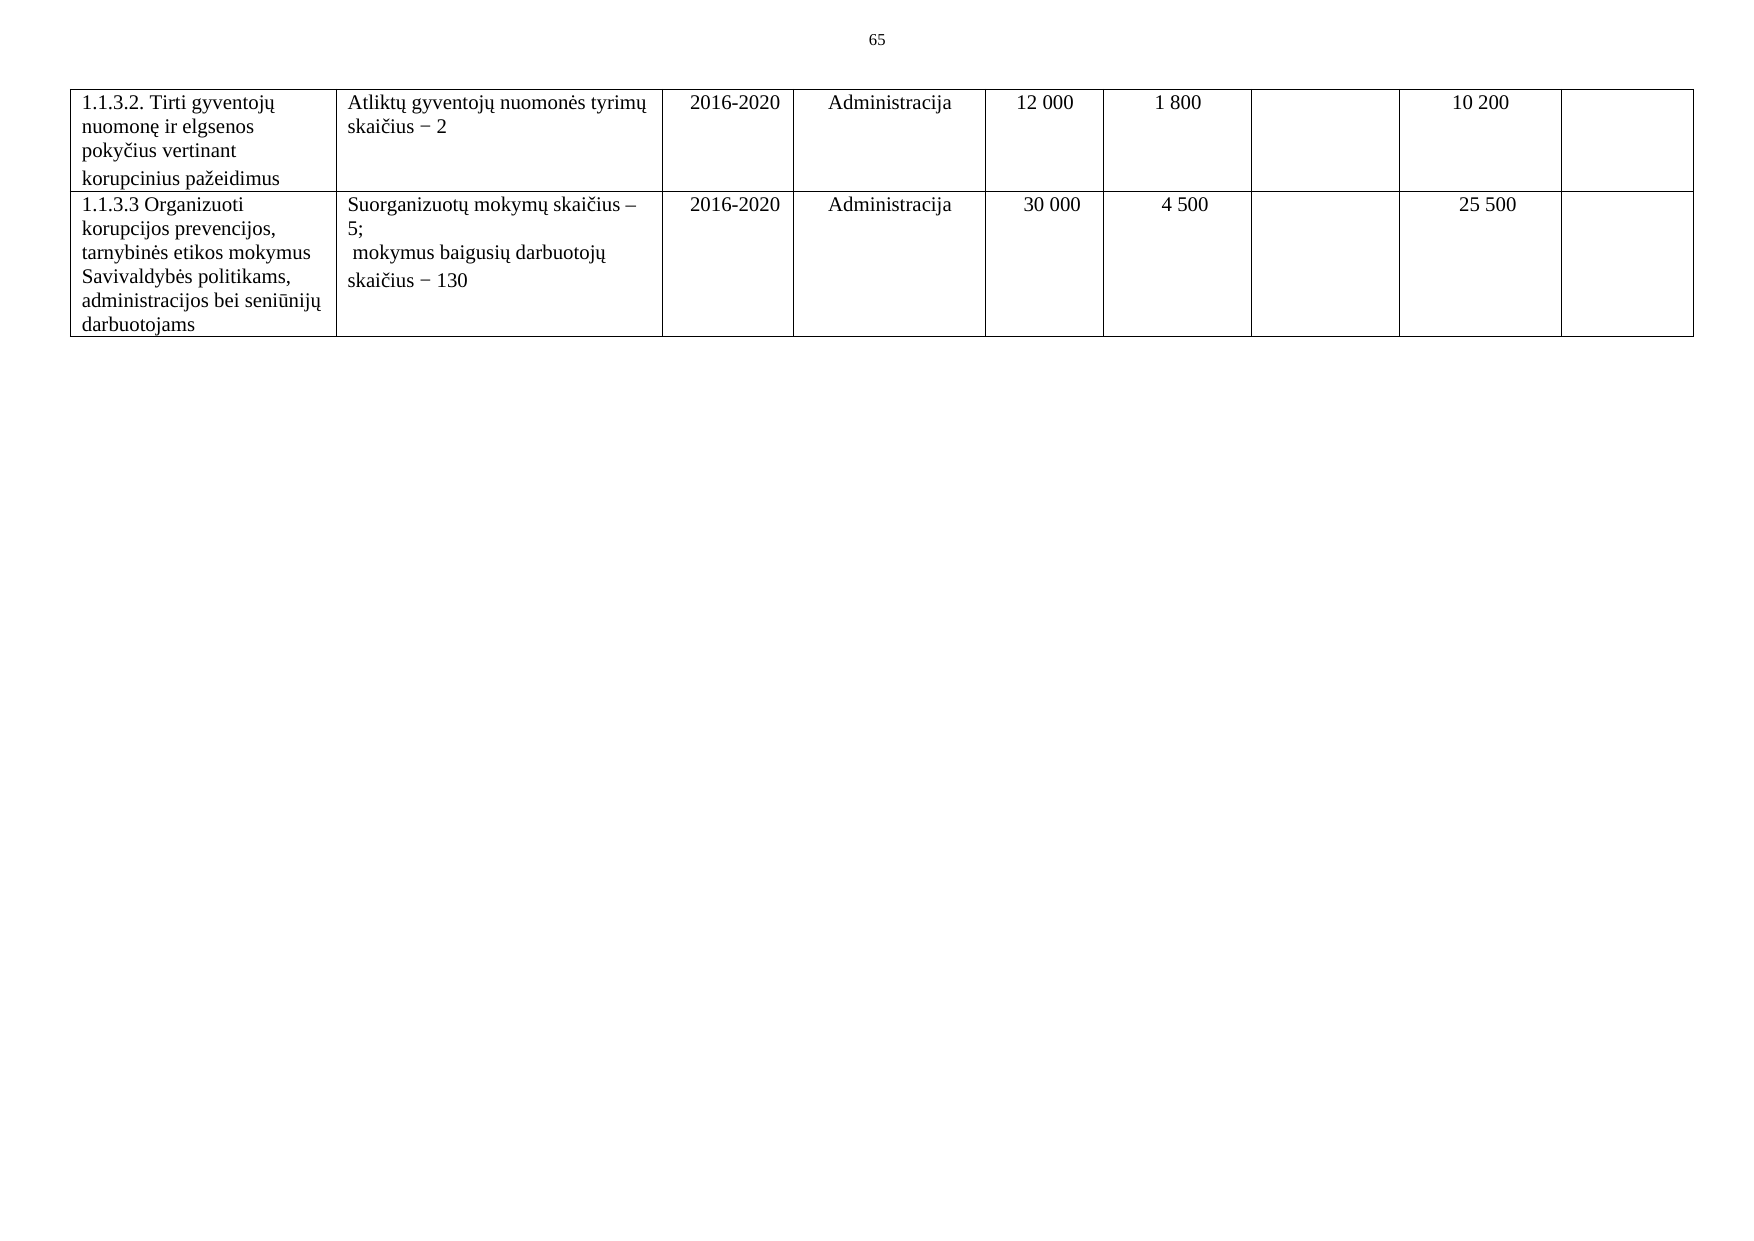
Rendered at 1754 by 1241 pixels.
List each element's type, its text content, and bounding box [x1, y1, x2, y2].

table_cell Administracija [794, 90, 985, 191]
table_cell 1.1.3.3 Organizuoti korupcijos prevencijos, tarnybinės etikos mokymus Savivaldybės politikams, administracijos bei seniūnijų darbuotojams [71, 192, 336, 336]
table_cell 30 000 [986, 192, 1103, 336]
table_cell Atliktų gyventojų nuomonės tyrimų skaičius − 2 [337, 90, 662, 191]
table_cell Administracija [794, 192, 985, 336]
table_cell 12 000 [986, 90, 1103, 191]
table_cell 10 200 [1400, 90, 1561, 191]
table_cell 2016-2020 [663, 192, 793, 336]
table_cell 4 500 [1104, 192, 1251, 336]
table_cell 25 500 [1400, 192, 1561, 336]
table_cell Suorganizuotų mokymų skaičius – 5; mokymus baigusių darbuotojų skaičius − 130 [337, 192, 662, 336]
table_cell [1562, 90, 1693, 191]
table_cell 1 800 [1104, 90, 1251, 191]
table_cell 1.1.3.2. Tirti gyventojų nuomonę ir elgsenos pokyčius vertinant korupcinius pažeidimus [71, 90, 336, 191]
table_cell [1252, 192, 1399, 336]
table_cell [1562, 192, 1693, 336]
table_cell 2016-2020 [663, 90, 793, 191]
table_cell [1252, 90, 1399, 191]
